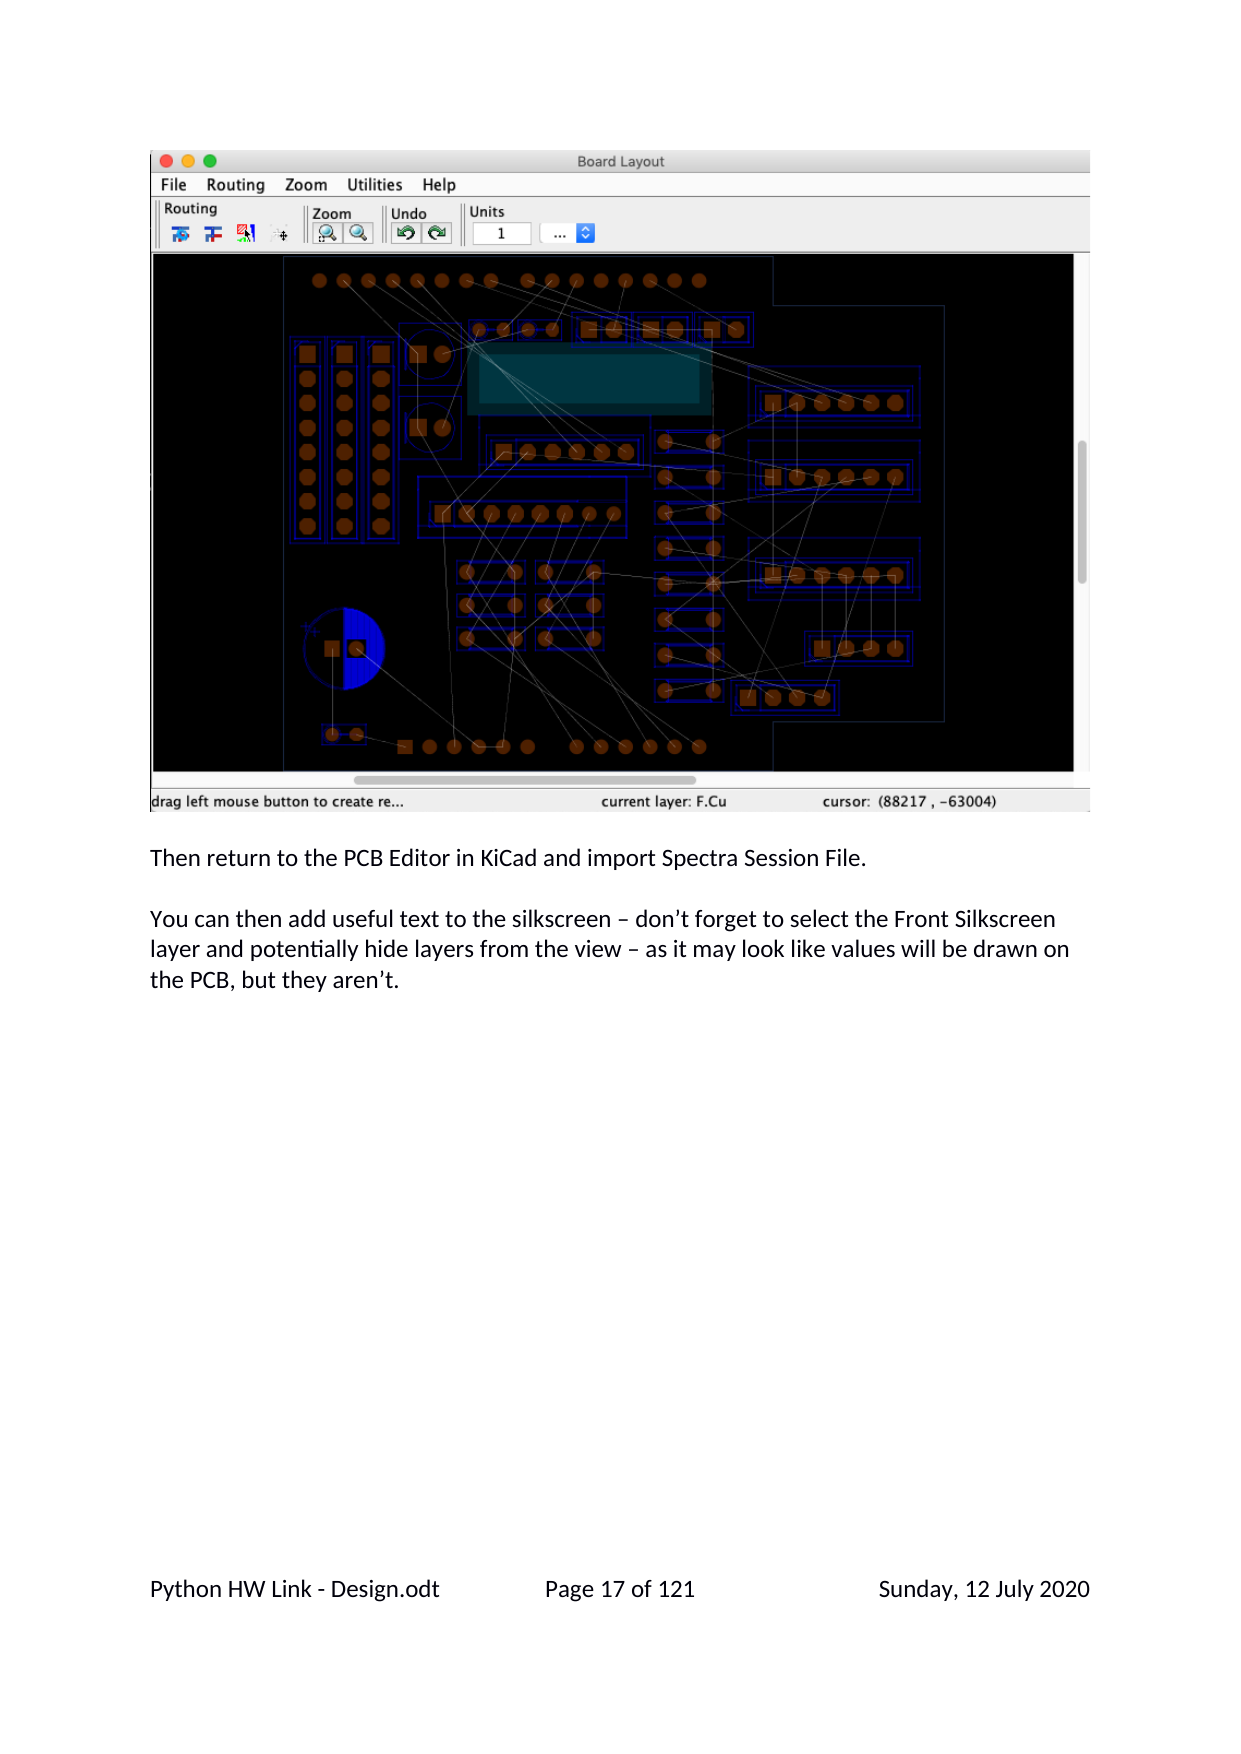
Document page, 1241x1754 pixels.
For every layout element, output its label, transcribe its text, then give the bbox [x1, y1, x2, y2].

text Then return to the PCB Editor in KiCad and import Spectra Session File. [150, 842, 1090, 872]
picture [150, 150, 1091, 812]
text You can then add useful text to the silkscreen – don’t forget to select the Front Silkscreen layer and potentially hide layers from the view – as it may look like values will be drawn on the PCB, but they aren’t. [150, 903, 1090, 994]
